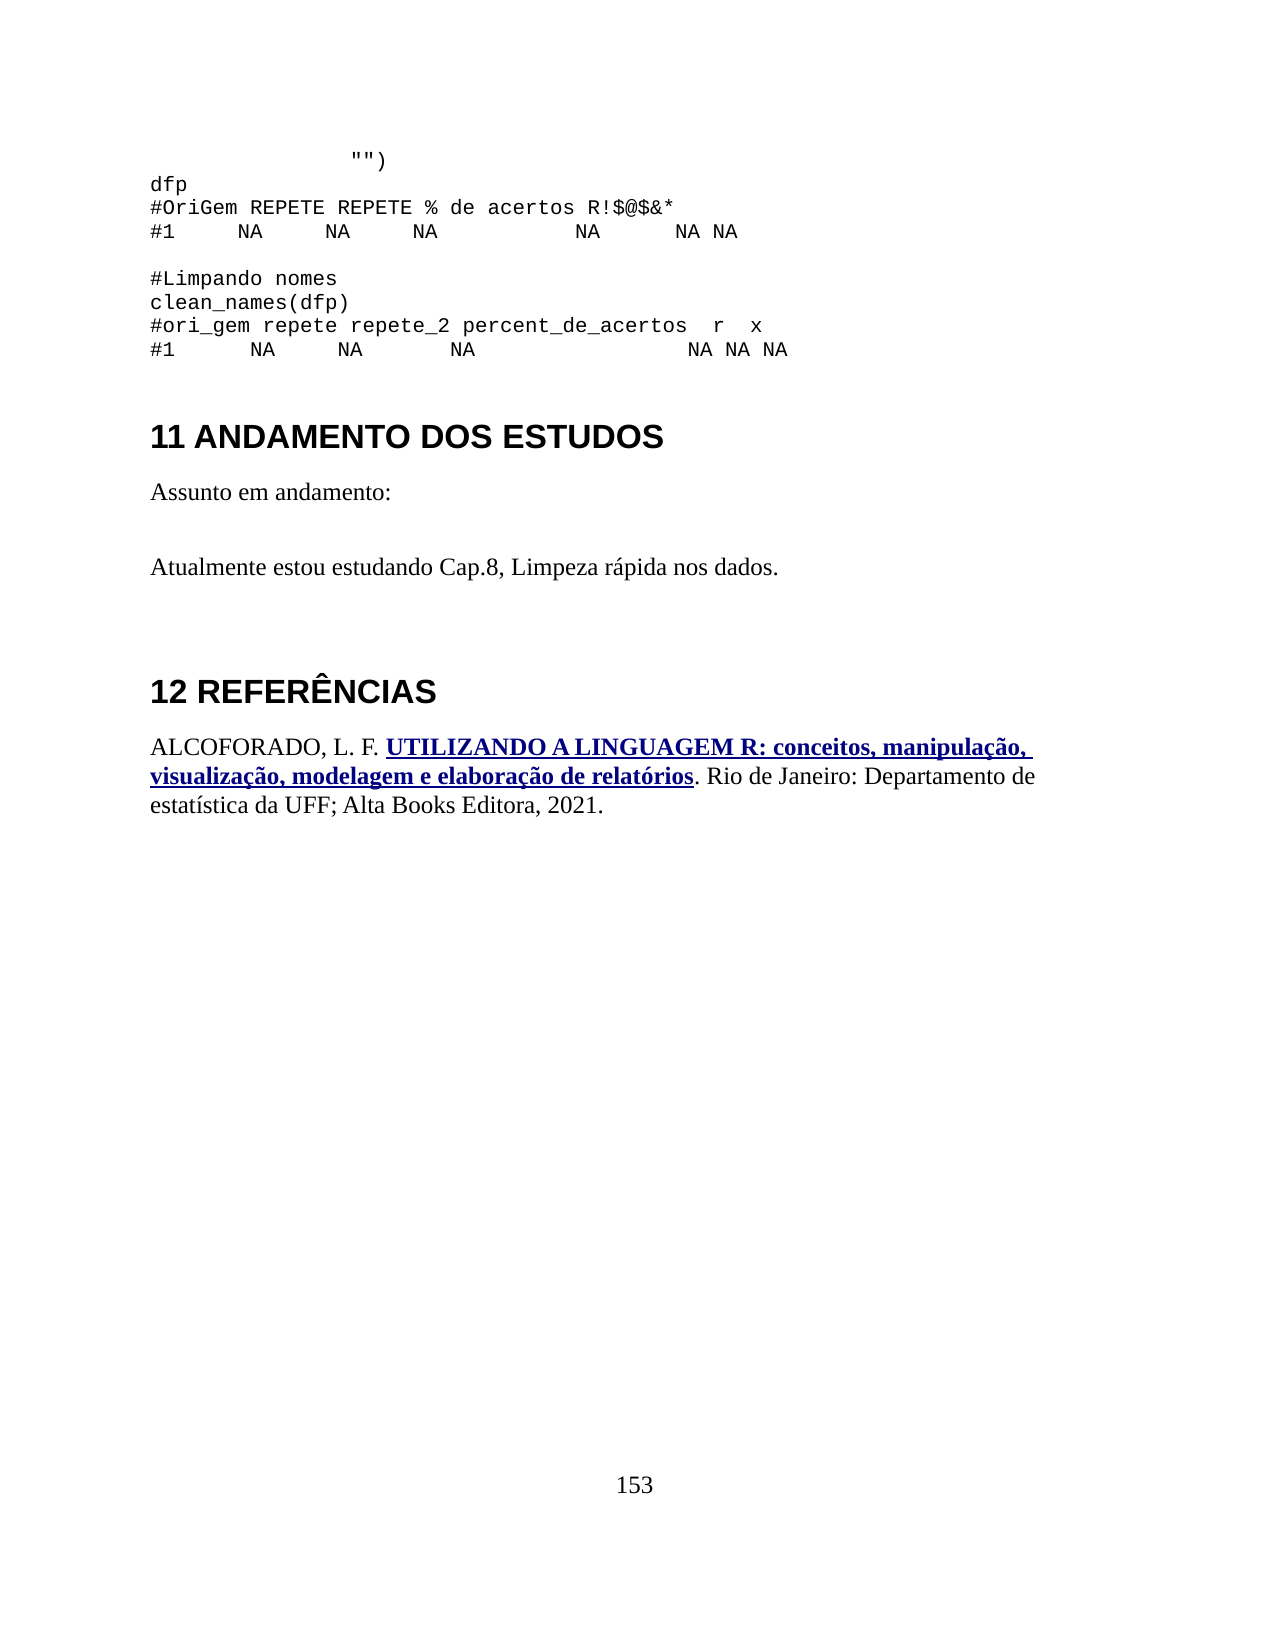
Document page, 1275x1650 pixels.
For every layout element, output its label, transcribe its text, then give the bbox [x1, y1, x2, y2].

text "") [150, 150, 1125, 174]
text #ori_gem repete repete_2 percent_de_acertos r x [150, 316, 1125, 339]
text Atualmente estou estudando Cap.8, Limpeza rápida nos dados. [150, 552, 1125, 609]
text dfp [150, 174, 1125, 197]
text #Limpando nomes [150, 268, 1125, 292]
text #1 NA NA NA NA NA NA [150, 221, 1125, 244]
subtitle 11 ANDAMENTO DOS ESTUDOS [150, 417, 1125, 455]
text #OriGem REPETE REPETE % de acertos R!$@$&* [150, 197, 1125, 221]
text clean_names(dfp) [150, 292, 1125, 316]
text #1 NA NA NA NA NA NA [150, 339, 1125, 363]
subtitle 12 REFERÊNCIAS [150, 672, 1125, 711]
text ALCOFORADO, L. F. UTILIZANDO A LINGUAGEM R: conceitos, manipulação, visualização, modelagem e elaboração de relatórios. Rio de Janeiro: Departamento de estatística da UFF; Alta Books Editora, 2021. [150, 732, 1125, 819]
text Assunto em andamento: [150, 477, 1125, 534]
